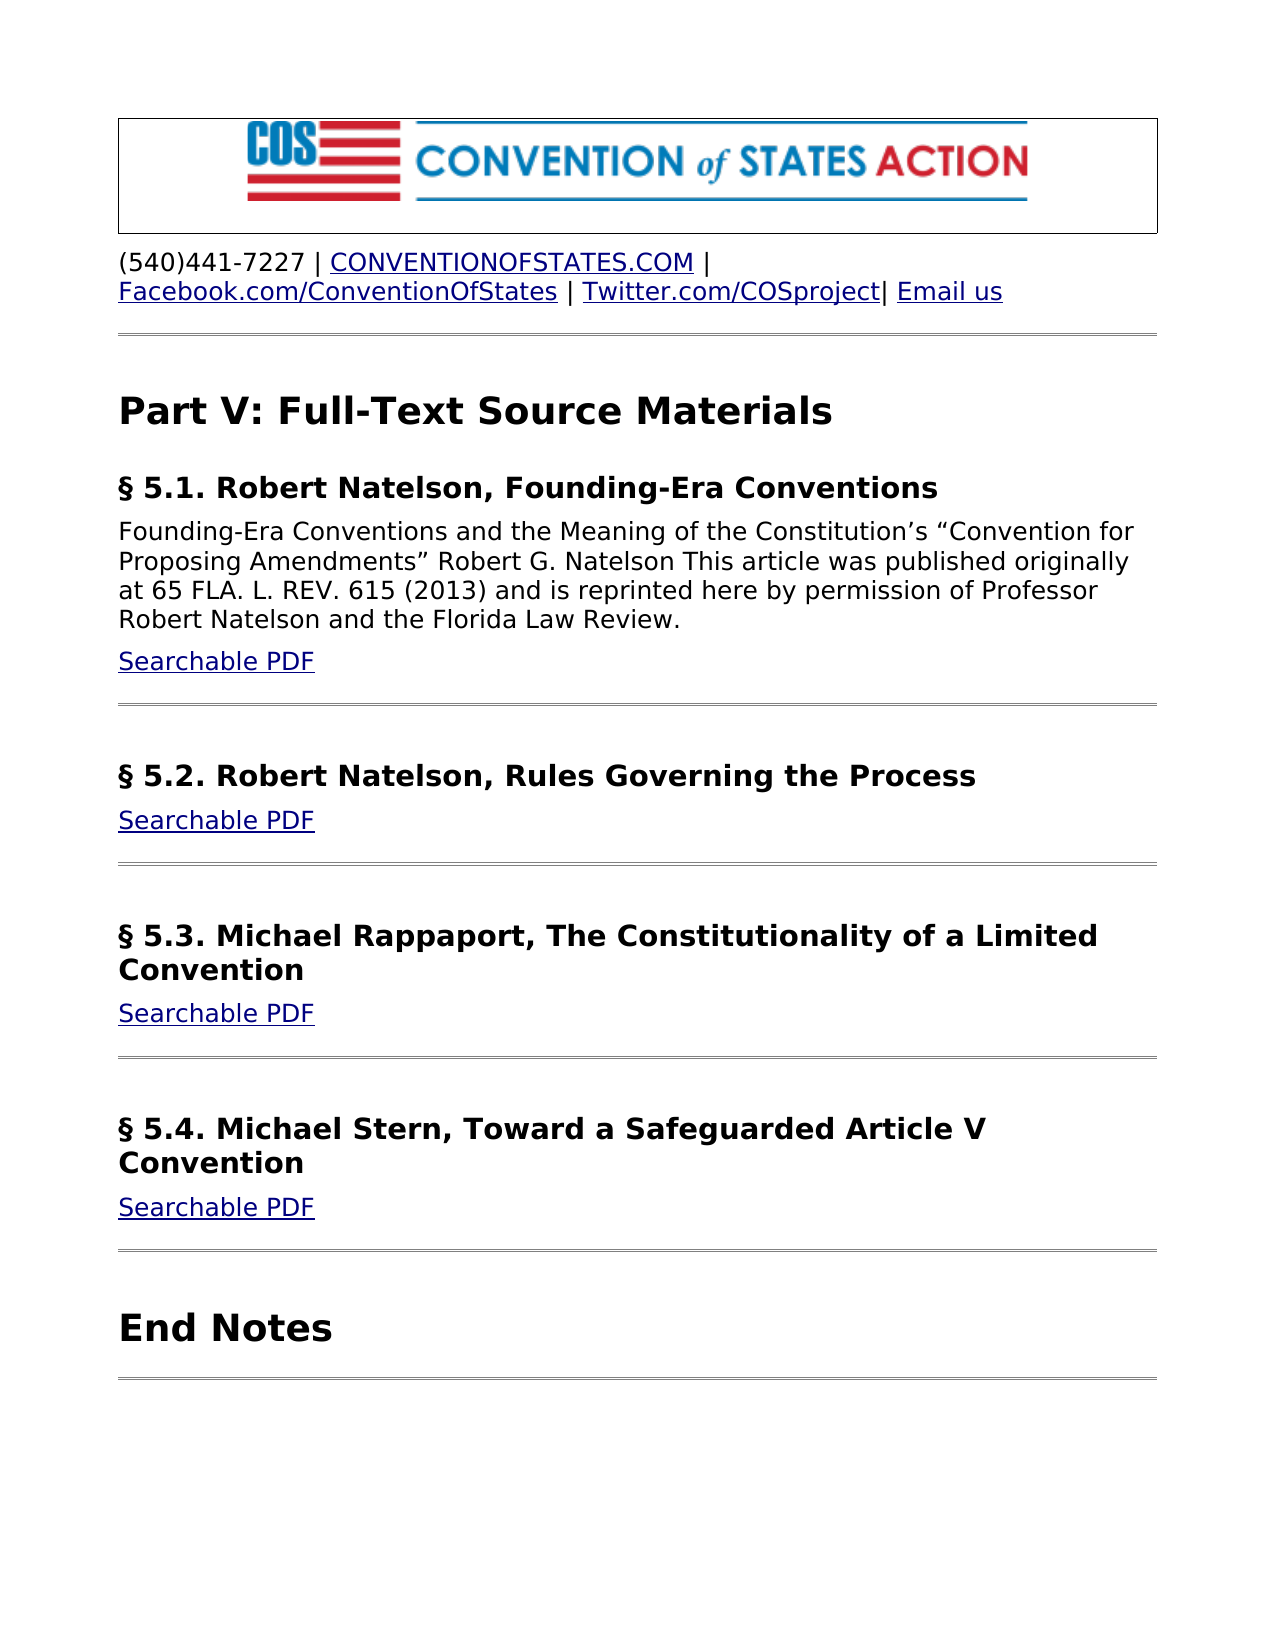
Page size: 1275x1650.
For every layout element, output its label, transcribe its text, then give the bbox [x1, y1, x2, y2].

subtitle § 5.1. Robert Natelson, Founding-Era Conventions [118, 471, 1157, 505]
text Founding-Era Conventions and the Meaning of the Constitution’s “Convention for Proposing Amendments” Robert G. Natelson This article was published originally at 65 FLA. L. REV. 615 (2013) and is reprinted here by permission of Professor Robert Natelson and the Florida Law Review. [118, 518, 1157, 634]
text Searchable PDF [118, 647, 1157, 676]
subtitle End Notes [118, 1306, 1157, 1350]
text (540)441-7227 | CONVENTIONOFSTATES.COM | Facebook.com/ConventionOfStates | Twitter.com/COSproject| Email us [118, 248, 1157, 306]
subtitle § 5.4. Michael Stern, Toward a Safeguarded Article V Convention [118, 1113, 1157, 1181]
table_header [119, 119, 1157, 233]
subtitle § 5.3. Michael Rappaport, The Constitutionality of a Limited Convention [118, 919, 1157, 987]
text Searchable PDF [118, 1193, 1157, 1222]
picture [247, 121, 1028, 201]
subtitle Part V: Full-Text Source Materials [118, 390, 1157, 434]
text Searchable PDF [118, 806, 1157, 835]
subtitle § 5.2. Robert Natelson, Rules Governing the Process [118, 760, 1157, 794]
text Searchable PDF [118, 1000, 1157, 1029]
